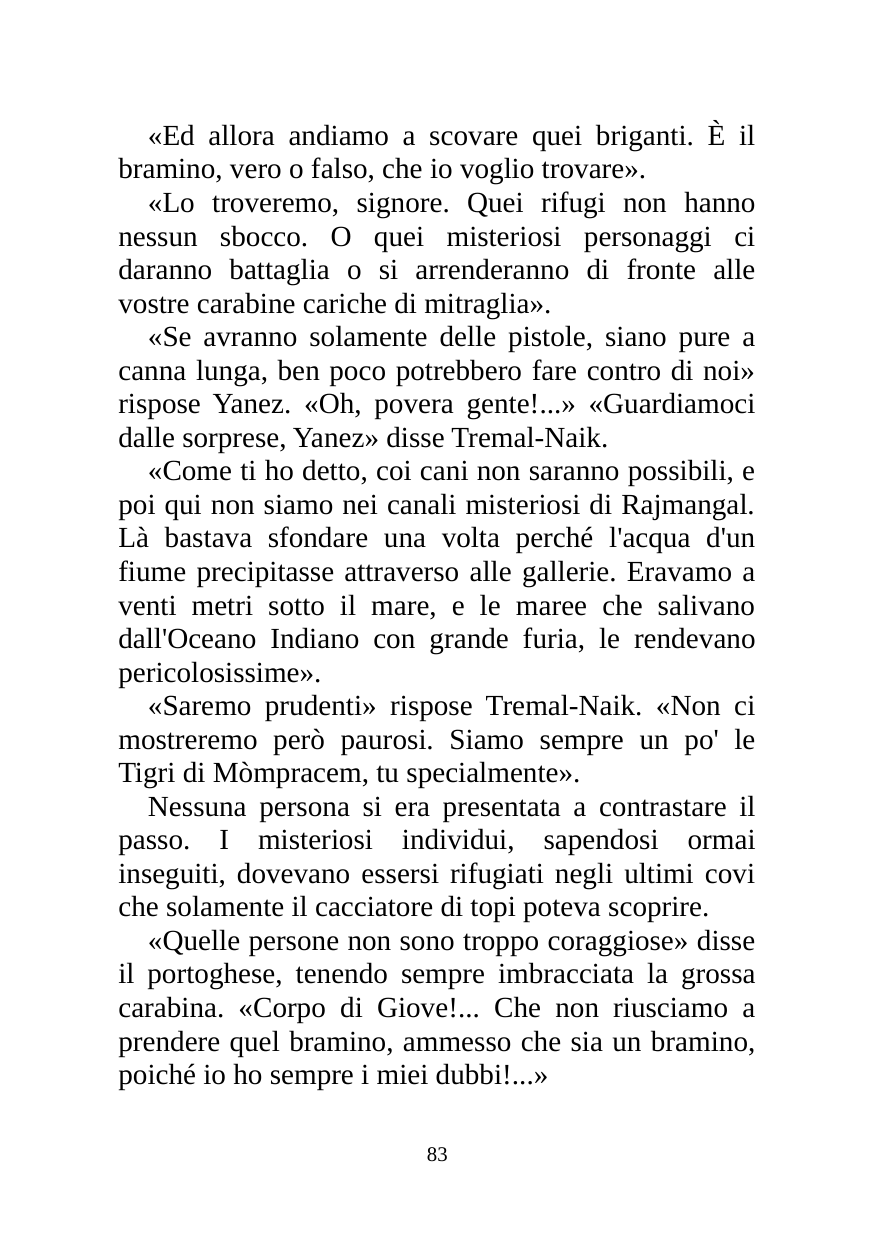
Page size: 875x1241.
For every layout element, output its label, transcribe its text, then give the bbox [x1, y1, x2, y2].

text «Lo troveremo, signore. Quei rifugi non hanno nessun sbocco. O quei misteriosi personaggi ci daranno battaglia o si arrenderanno di fronte alle vostre carabine cariche di mitraglia». [118, 185, 756, 319]
text «Ed allora andiamo a scovare quei briganti. È il bramino, vero o falso, che io voglio trovare». [118, 118, 756, 185]
text «Saremo prudenti» rispose Tremal-Naik. «Non ci mostreremo però paurosi. Siamo sempre un po' le Tigri di Mòmpracem, tu specialmente». [118, 688, 756, 789]
text Nessuna persona si era presentata a contrastare il passo. I misteriosi individui, sapendosi ormai inseguiti, dovevano essersi rifugiati negli ultimi covi che solamente il cacciatore di topi poteva scoprire. [118, 789, 756, 923]
text «Se avranno solamente delle pistole, siano pure a canna lunga, ben poco potrebbero fare contro di noi» rispose Yanez. «Oh, povera gente!...» «Guardiamoci dalle sorprese, Yanez» disse Tremal-Naik. [118, 319, 756, 453]
text «Quelle persone non sono troppo coraggiose» disse il portoghese, tenendo sempre imbracciata la grossa carabina. «Corpo di Giove!... Che non riusciamo a prendere quel bramino, ammesso che sia un bramino, poiché io ho sempre i miei dubbi!...» [118, 923, 756, 1091]
text «Come ti ho detto, coi cani non saranno possibili, e poi qui non siamo nei canali misteriosi di Rajmangal. Là bastava sfondare una volta perché l'acqua d'un fiume precipitasse attraverso alle gallerie. Eravamo a venti metri sotto il mare, e le maree che salivano dall'Oceano Indiano con grande furia, le rendevano pericolosissime». [118, 453, 756, 688]
